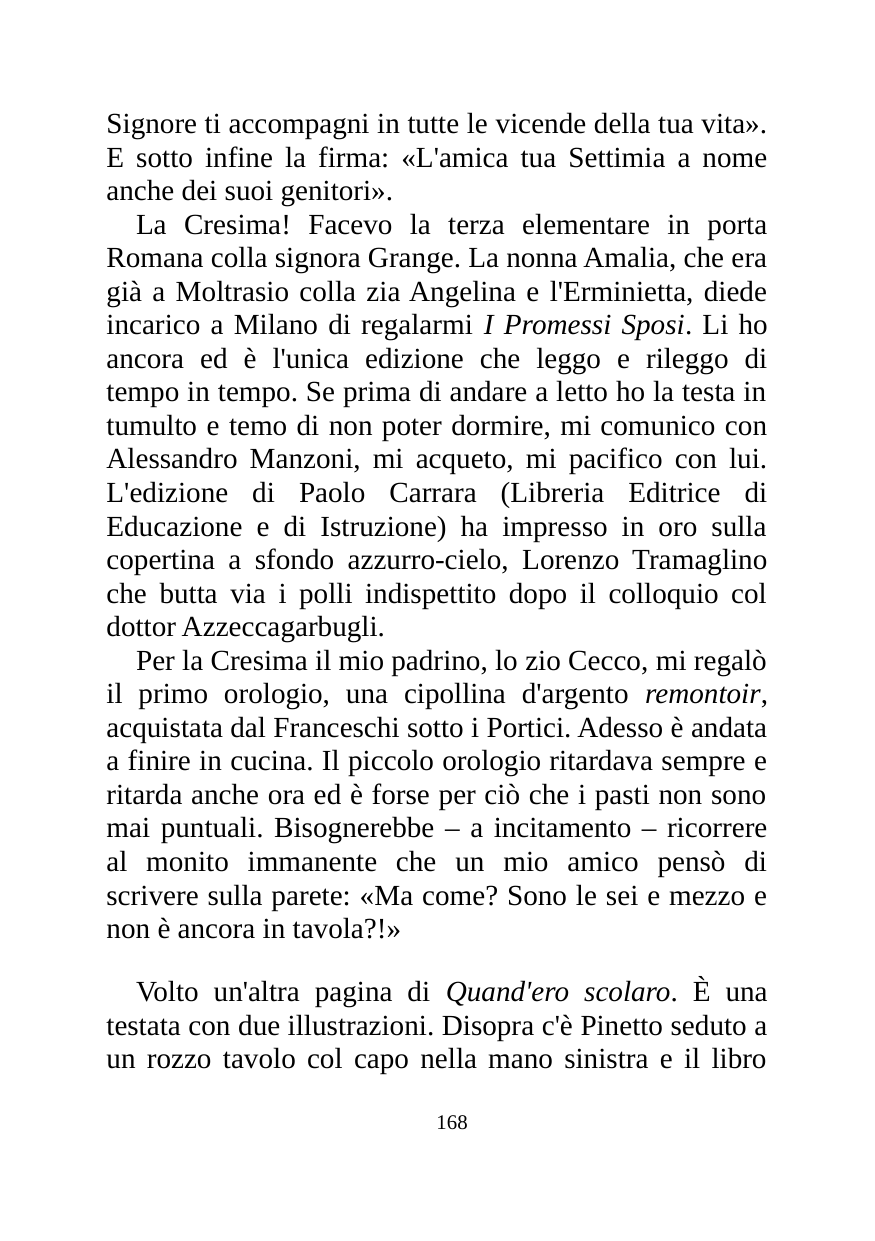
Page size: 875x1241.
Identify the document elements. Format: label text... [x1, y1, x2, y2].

text Volto un'altra pagina di Quand'ero scolaro. È una testata con due illustrazioni. Disopra c'è Pinetto seduto a un rozzo tavolo col capo nella mano sinistra e il libro [106, 974, 768, 1075]
text La Cresima! Facevo la terza elementare in porta Romana colla signora Grange. La nonna Amalia, che era già a Moltrasio colla zia Angelina e l'Erminietta, diede incarico a Milano di regalarmi I Promessi Sposi. Li ho ancora ed è l'unica edizione che leggo e rileggo di tempo in tempo. Se prima di andare a letto ho la testa in tumulto e temo di non poter dormire, mi comunico con Alessandro Manzoni, mi acqueto, mi pacifico con lui. L'edizione di Paolo Carrara (Libreria Editrice di Educazione e di Istruzione) ha impresso in oro sulla copertina a sfondo azzurro-cielo, Lorenzo Tramaglino che butta via i polli indispettito dopo il colloquio col dottor Azzeccagarbugli. [106, 207, 768, 643]
text Per la Cresima il mio padrino, lo zio Cecco, mi regalò il primo orologio, una cipollina d'argento remontoir, acquistata dal Franceschi sotto i Portici. Adesso è andata a finire in cucina. Il piccolo orologio ritardava sempre e ritarda anche ora ed è forse per ciò che i pasti non sono mai puntuali. Bisognerebbe – a incitamento – ricorrere al monito immanente che un mio amico pensò di scrivere sulla parete: «Ma come? Sono le sei e mezzo e non è ancora in tavola?!» [106, 643, 768, 945]
text Signore ti accompagni in tutte le vicende della tua vita». E sotto infine la firma: «L'amica tua Settimia a nome anche dei suoi genitori». [106, 106, 768, 207]
